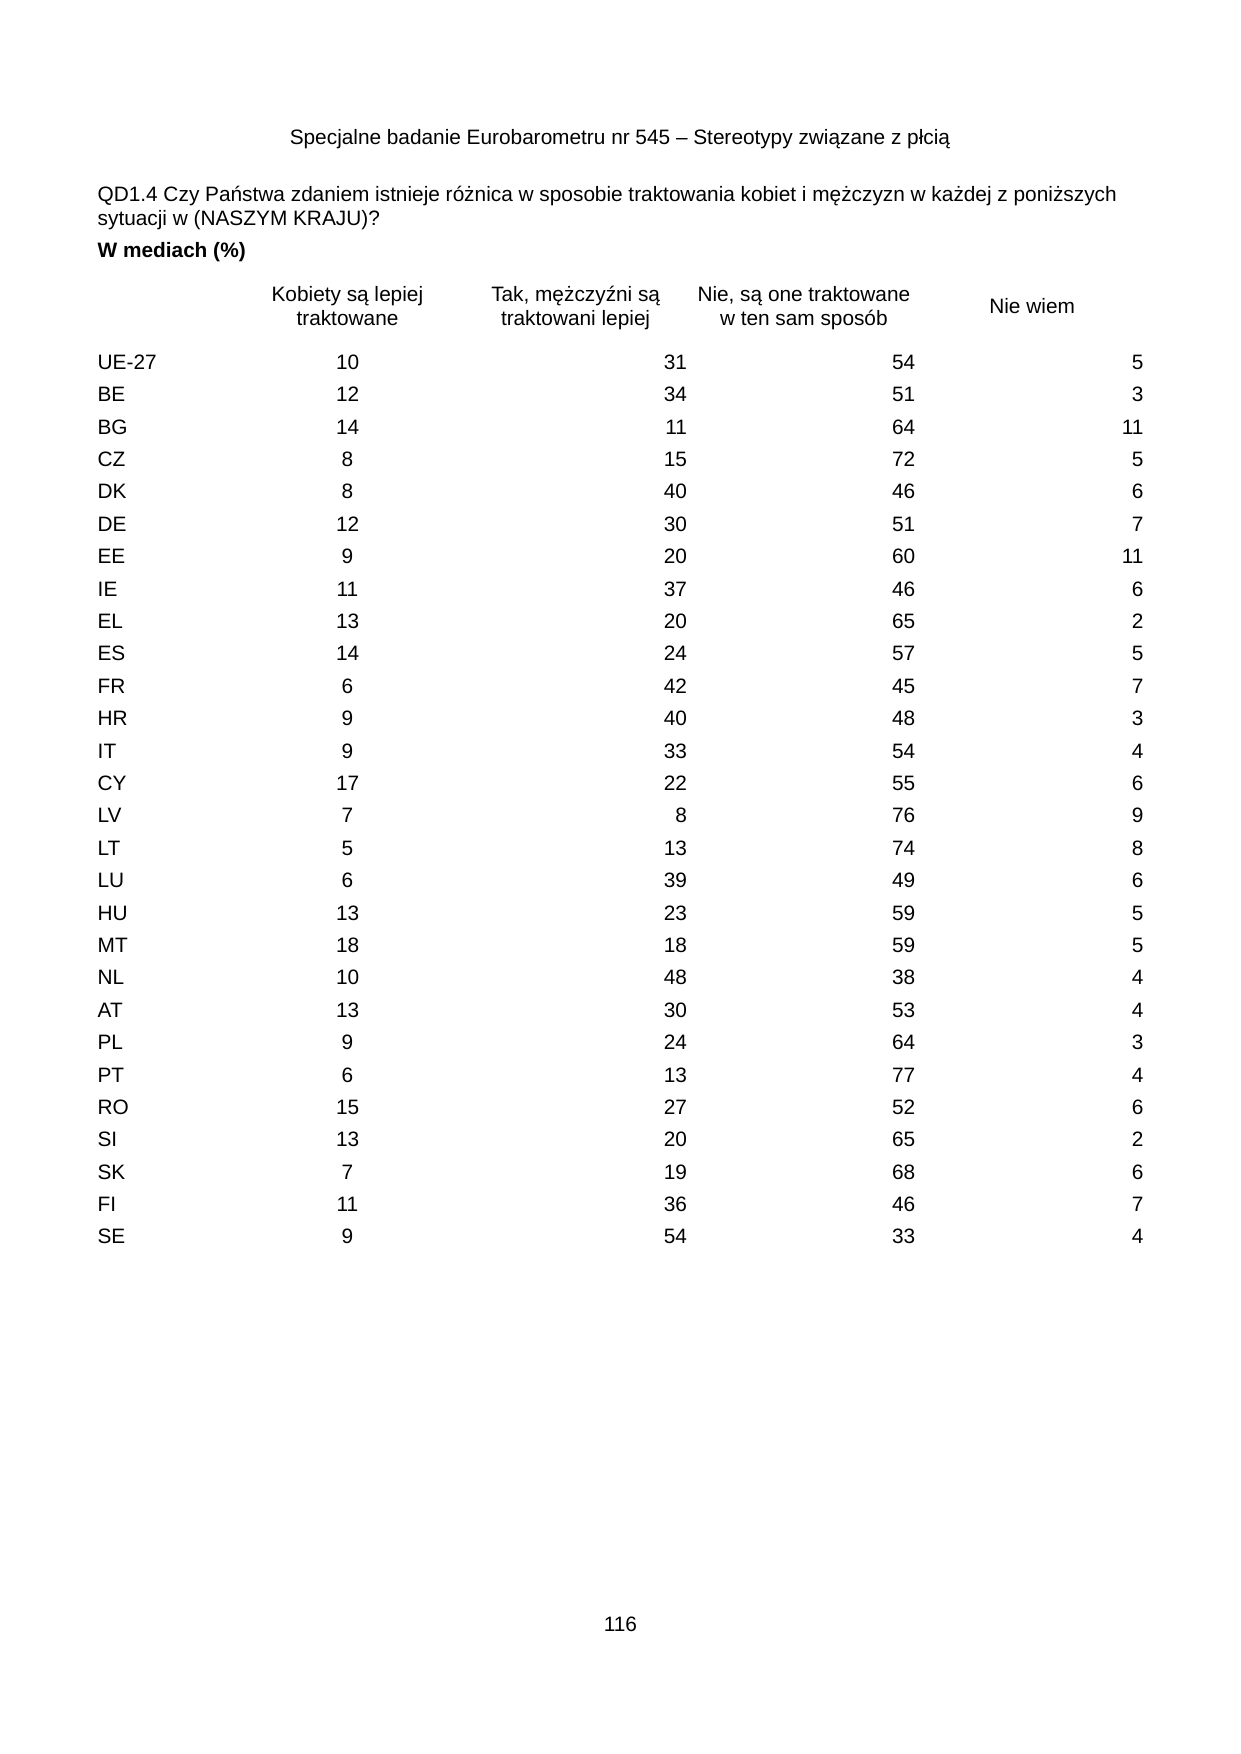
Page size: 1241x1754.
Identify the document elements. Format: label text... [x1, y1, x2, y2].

table_cell 53 [690, 994, 918, 1026]
table_cell 7 [918, 508, 1146, 540]
table_cell 20 [461, 605, 689, 637]
table_cell 19 [461, 1155, 689, 1188]
table_cell 34 [461, 378, 689, 410]
table_cell 4 [918, 734, 1146, 767]
table_cell 20 [461, 1123, 689, 1155]
table_cell 18 [461, 929, 689, 961]
table_cell MT [95, 929, 233, 961]
table_cell 74 [690, 831, 918, 864]
table_cell 60 [690, 540, 918, 572]
table_cell W mediach (%) [95, 234, 1146, 266]
table_cell Nie wiem [918, 266, 1146, 346]
table_cell IT [95, 734, 233, 767]
table_cell 7 [918, 670, 1146, 702]
table_cell 6 [233, 864, 461, 896]
table_cell 2 [918, 605, 1146, 637]
table_cell 6 [918, 1155, 1146, 1188]
table_header QD1.4 Czy Państwa zdaniem istnieje różnica w sposobie traktowania kobiet i mężczyzn w każdej z poniższych sytuacji w (NASZYM KRAJU)? [95, 178, 1146, 234]
table_cell 46 [690, 1188, 918, 1220]
table_cell 4 [918, 961, 1146, 993]
table_cell 5 [918, 929, 1146, 961]
table_cell 15 [461, 443, 689, 475]
table_cell Kobiety są lepiej traktowane [233, 266, 461, 346]
table_cell RO [95, 1091, 233, 1123]
table_cell 4 [918, 994, 1146, 1026]
table_cell 31 [461, 346, 689, 378]
table_cell 13 [233, 994, 461, 1026]
table_cell 4 [918, 1058, 1146, 1091]
table_cell 57 [690, 637, 918, 669]
table_cell NL [95, 961, 233, 993]
table_cell 72 [690, 443, 918, 475]
table_cell 52 [690, 1091, 918, 1123]
table_cell EE [95, 540, 233, 572]
table_cell 9 [233, 702, 461, 734]
table_cell LU [95, 864, 233, 896]
table_cell IE [95, 572, 233, 605]
table_cell 5 [918, 896, 1146, 929]
table_cell 40 [461, 475, 689, 507]
table_cell 46 [690, 475, 918, 507]
table_cell 11 [461, 410, 689, 443]
table_cell 22 [461, 767, 689, 799]
table_cell FR [95, 670, 233, 702]
table_cell BG [95, 410, 233, 443]
table_cell CY [95, 767, 233, 799]
table_cell LT [95, 831, 233, 864]
table_cell 13 [461, 831, 689, 864]
table_cell HU [95, 896, 233, 929]
table_cell 45 [690, 670, 918, 702]
table_cell 5 [918, 346, 1146, 378]
table_cell 13 [233, 605, 461, 637]
table_cell 59 [690, 896, 918, 929]
table_cell 40 [461, 702, 689, 734]
table_cell 17 [233, 767, 461, 799]
table_cell 10 [233, 346, 461, 378]
table_cell 51 [690, 508, 918, 540]
table_cell DK [95, 475, 233, 507]
table_cell 24 [461, 637, 689, 669]
table_cell 8 [461, 799, 689, 831]
table_cell ES [95, 637, 233, 669]
table_cell 59 [690, 929, 918, 961]
table_cell 8 [233, 475, 461, 507]
table_cell 6 [918, 864, 1146, 896]
table_cell HR [95, 702, 233, 734]
table_cell 64 [690, 410, 918, 443]
table_cell 54 [690, 734, 918, 767]
table_cell 9 [918, 799, 1146, 831]
table_cell 8 [918, 831, 1146, 864]
table_cell 9 [233, 540, 461, 572]
table_cell 33 [461, 734, 689, 767]
table_cell 37 [461, 572, 689, 605]
table_cell 11 [918, 410, 1146, 443]
table_cell 48 [690, 702, 918, 734]
table_cell EL [95, 605, 233, 637]
table_cell 24 [461, 1026, 689, 1058]
table_cell 9 [233, 734, 461, 767]
table_cell 6 [918, 572, 1146, 605]
table_cell 4 [918, 1220, 1146, 1253]
table_cell 54 [690, 346, 918, 378]
table_cell AT [95, 994, 233, 1026]
table_cell PT [95, 1058, 233, 1091]
table_cell CZ [95, 443, 233, 475]
table_cell 6 [233, 670, 461, 702]
table_cell 27 [461, 1091, 689, 1123]
table_cell 18 [233, 929, 461, 961]
table_cell 6 [918, 1091, 1146, 1123]
table_cell Tak, mężczyźni są traktowani lepiej [461, 266, 689, 346]
table_cell PL [95, 1026, 233, 1058]
table_cell 11 [233, 572, 461, 605]
table_cell 65 [690, 1123, 918, 1155]
table_cell 13 [461, 1058, 689, 1091]
table_cell 9 [233, 1026, 461, 1058]
table_cell SK [95, 1155, 233, 1188]
table_cell 23 [461, 896, 689, 929]
table_cell [95, 266, 233, 346]
table_cell 36 [461, 1188, 689, 1220]
table_cell 9 [233, 1220, 461, 1253]
table_cell SI [95, 1123, 233, 1155]
table_cell 13 [233, 1123, 461, 1155]
table_cell 5 [233, 831, 461, 864]
table_cell 15 [233, 1091, 461, 1123]
table_cell FI [95, 1188, 233, 1220]
table_cell 10 [233, 961, 461, 993]
table_cell 7 [233, 1155, 461, 1188]
table_cell 33 [690, 1220, 918, 1253]
table_cell 38 [690, 961, 918, 993]
table_cell 5 [918, 637, 1146, 669]
table_cell 39 [461, 864, 689, 896]
table_cell 77 [690, 1058, 918, 1091]
table_cell 12 [233, 508, 461, 540]
table_cell 30 [461, 508, 689, 540]
table_cell 11 [233, 1188, 461, 1220]
table_cell 30 [461, 994, 689, 1026]
table_cell Nie, są one traktowane w ten sam sposób [690, 266, 918, 346]
table_cell 7 [918, 1188, 1146, 1220]
table_cell 46 [690, 572, 918, 605]
table_cell 6 [918, 767, 1146, 799]
table_cell 76 [690, 799, 918, 831]
table_cell 13 [233, 896, 461, 929]
table_cell 12 [233, 378, 461, 410]
table_cell 11 [918, 540, 1146, 572]
table_cell 48 [461, 961, 689, 993]
table_cell 20 [461, 540, 689, 572]
table_cell DE [95, 508, 233, 540]
table_cell 8 [233, 443, 461, 475]
table_cell 55 [690, 767, 918, 799]
table_cell 2 [918, 1123, 1146, 1155]
table_cell 7 [233, 799, 461, 831]
table_cell BE [95, 378, 233, 410]
table_cell 54 [461, 1220, 689, 1253]
table_cell 68 [690, 1155, 918, 1188]
table_cell 14 [233, 410, 461, 443]
table_cell 5 [918, 443, 1146, 475]
table_cell 3 [918, 378, 1146, 410]
table_cell 65 [690, 605, 918, 637]
table_cell 49 [690, 864, 918, 896]
table_cell 3 [918, 1026, 1146, 1058]
table_cell 64 [690, 1026, 918, 1058]
table_cell SE [95, 1220, 233, 1253]
table_cell 6 [918, 475, 1146, 507]
table_cell 14 [233, 637, 461, 669]
table_cell 42 [461, 670, 689, 702]
table_cell 6 [233, 1058, 461, 1091]
table_cell UE-27 [95, 346, 233, 378]
table_cell 3 [918, 702, 1146, 734]
table_cell 51 [690, 378, 918, 410]
table_cell LV [95, 799, 233, 831]
